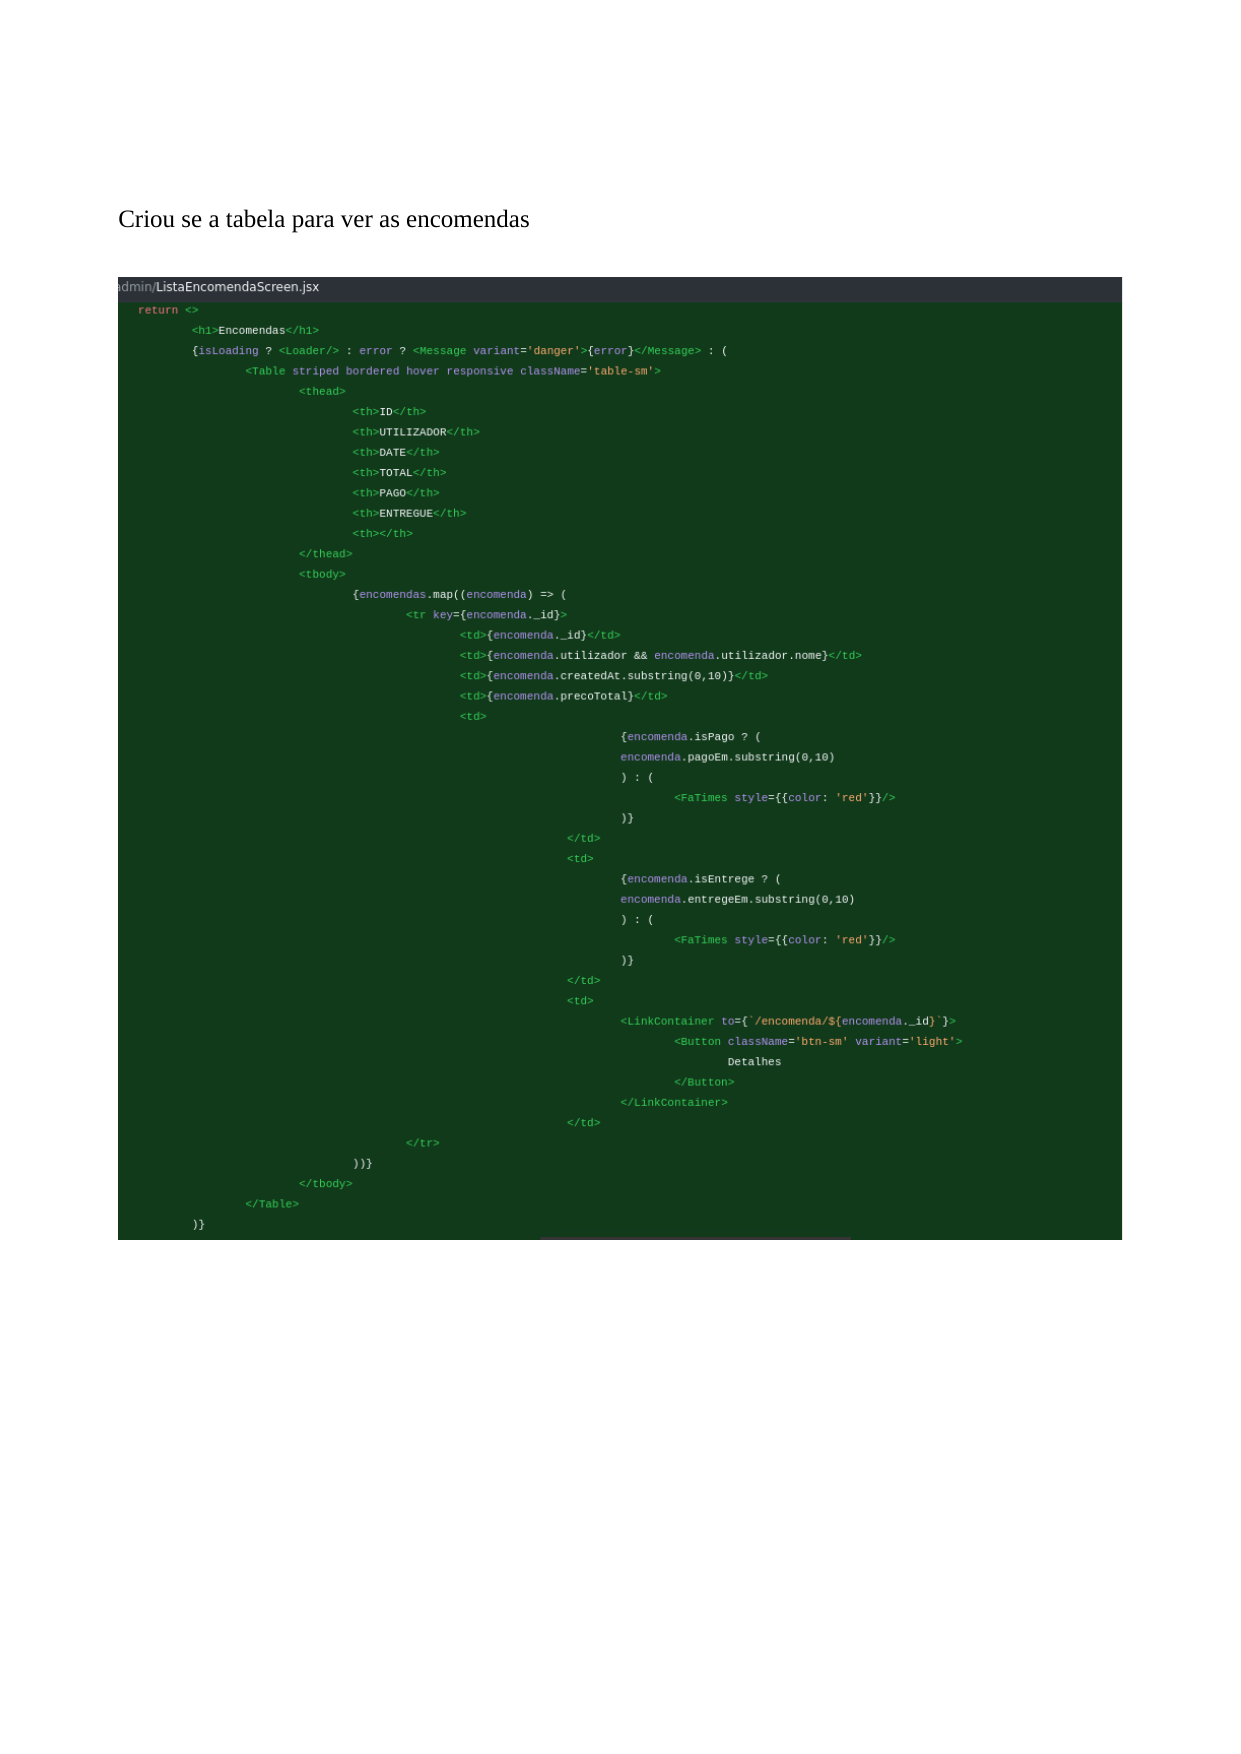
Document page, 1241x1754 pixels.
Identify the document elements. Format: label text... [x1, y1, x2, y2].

picture [118, 277, 1123, 1240]
text Criou se a tabela para ver as encomendas [118, 204, 1122, 233]
